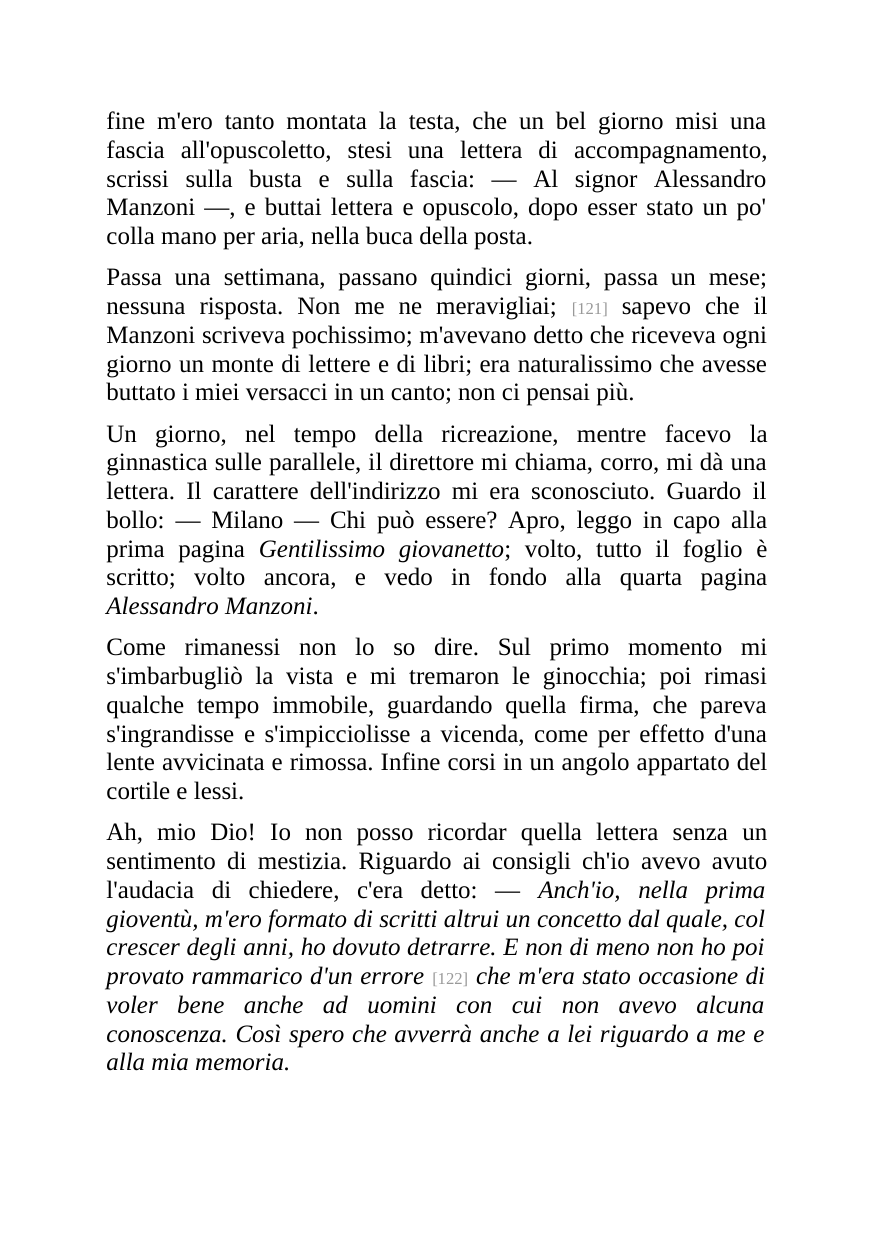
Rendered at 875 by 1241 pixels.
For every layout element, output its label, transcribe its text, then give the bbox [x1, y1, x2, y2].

text Come rimanessi non lo so dire. Sul primo momento mi s'imbarbugliò la vista e mi tremaron le ginocchia; poi rimasi qualche tempo immobile, guardando quella firma, che pareva s'ingrandisse e s'impicciolisse a vicenda, come per effetto d'una lente avvicinata e rimossa. Infine corsi in un angolo appartato del cortile e lessi. [106, 632, 768, 805]
text Passa una settimana, passano quindici giorni, passa un mese; nessuna risposta. Non me ne meravigliai; [121] sapevo che il Manzoni scriveva pochissimo; m'avevano detto che riceveva ogni giorno un monte di lettere e di libri; era naturalissimo che avesse buttato i miei versacci in un canto; non ci pensai più. [106, 262, 768, 406]
text Ah, mio Dio! Io non posso ricordar quella lettera senza un sentimento di mestizia. Riguardo ai consigli ch'io avevo avuto l'audacia di chiedere, c'era detto: — Anch'io, nella prima gioventù, m'ero formato di scritti altrui un concetto dal quale, col crescer degli anni, ho dovuto detrarre. E non di meno non ho poi provato rammarico d'un errore [122] che m'era stato occasione di voler bene anche ad uomini con cui non avevo alcuna conoscenza. Così spero che avverrà anche a lei riguardo a me e alla mia memoria. [106, 817, 768, 1076]
text Un giorno, nel tempo della ricreazione, mentre facevo la ginnastica sulle parallele, il direttore mi chiama, corro, mi dà una lettera. Il carattere dell'indirizzo mi era sconosciuto. Guardo il bollo: — Milano — Chi può essere? Apro, leggo in capo alla prima pagina Gentilissimo giovanetto; volto, tutto il foglio è scritto; volto ancora, e vedo in fondo alla quarta pagina Alessandro Manzoni. [106, 419, 768, 620]
text fine m'ero tanto montata la testa, che un bel giorno misi una fascia all'opuscoletto, stesi una lettera di accompagnamento, scrissi sulla busta e sulla fascia: — Al signor Alessandro Manzoni —, e buttai lettera e opuscolo, dopo esser stato un po' colla mano per aria, nella buca della posta. [106, 106, 768, 250]
